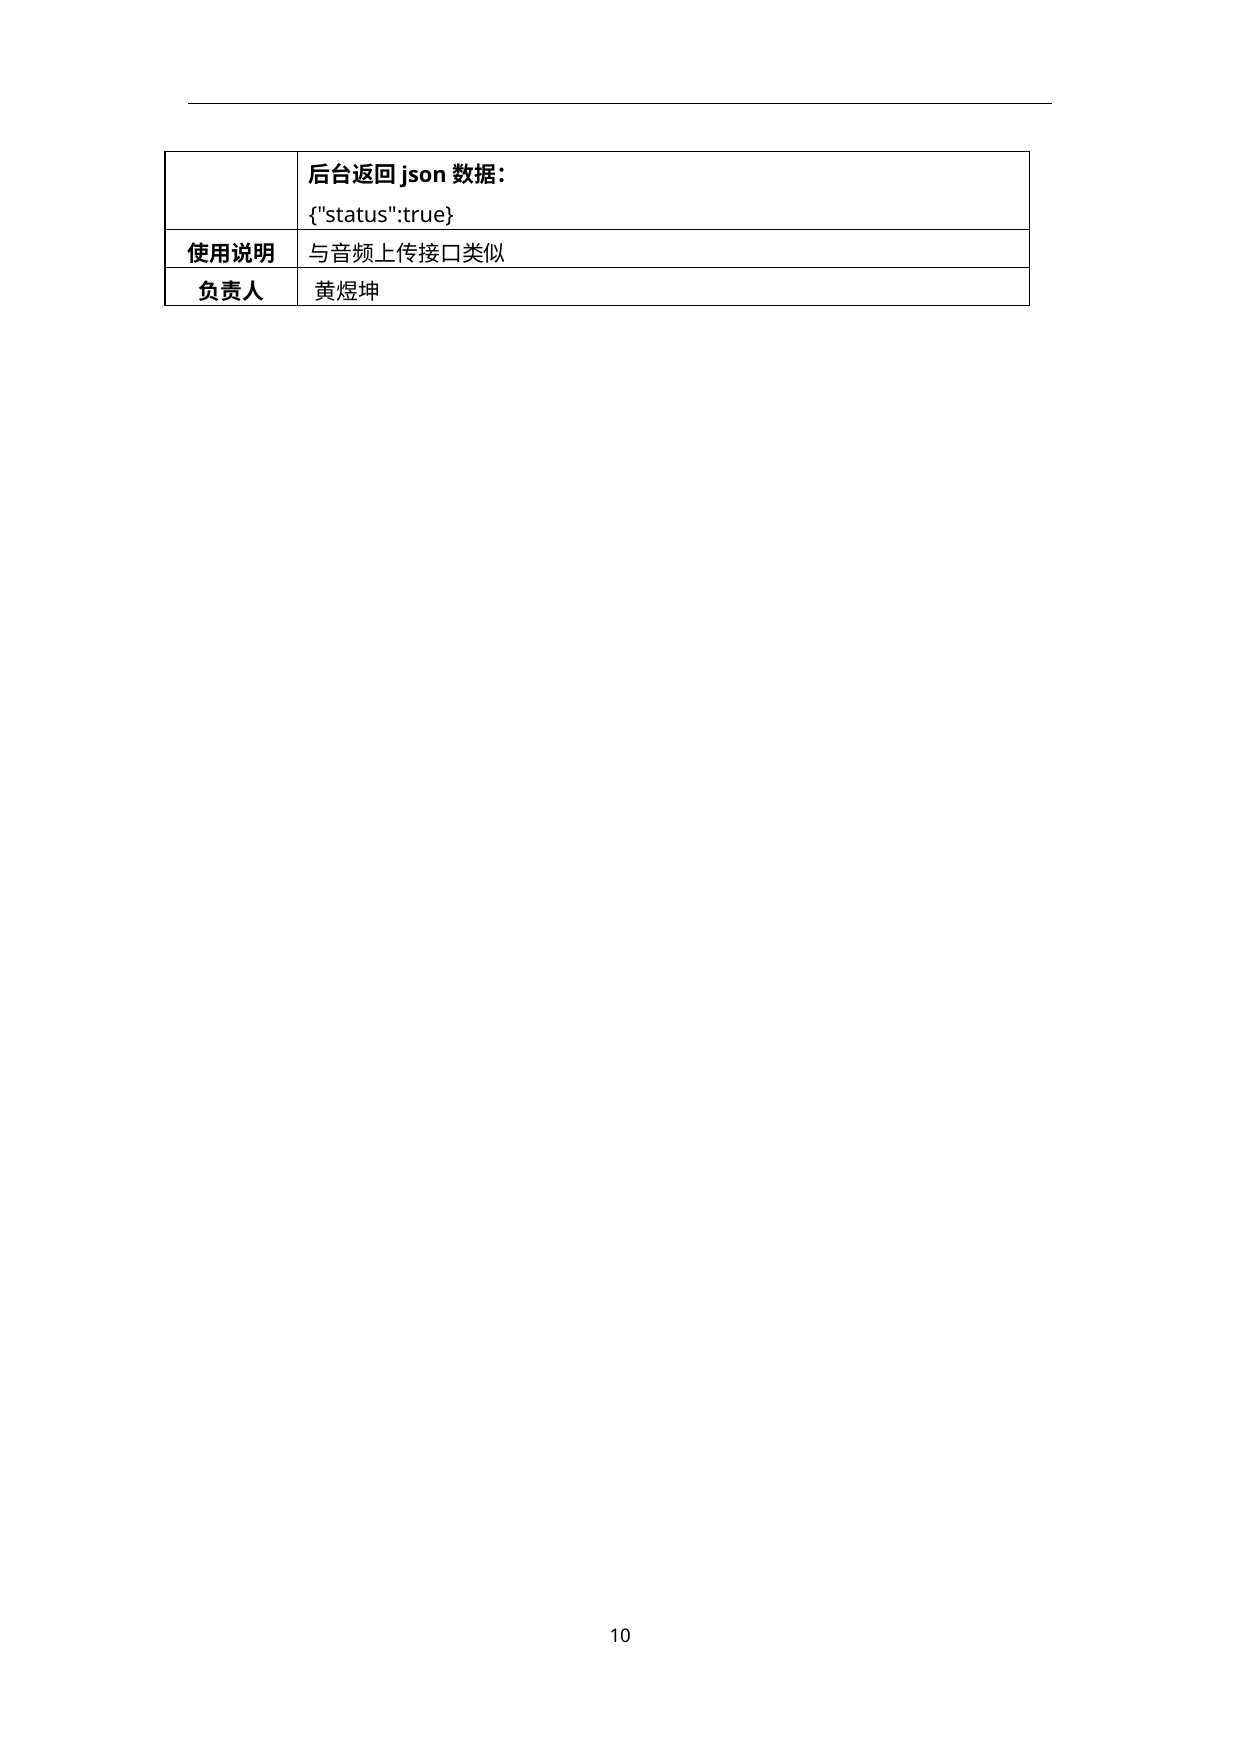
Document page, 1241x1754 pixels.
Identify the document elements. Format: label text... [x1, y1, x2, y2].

table_cell 与音频上传接口类似 [298, 230, 1029, 267]
table_cell 后台返回 json 数据： {"status":true} [298, 152, 1029, 229]
table_cell 使用说明 [166, 230, 297, 267]
table_cell [166, 152, 297, 229]
table_cell 黄煜坤 [298, 268, 1029, 305]
table_cell 负责人 [166, 268, 297, 305]
